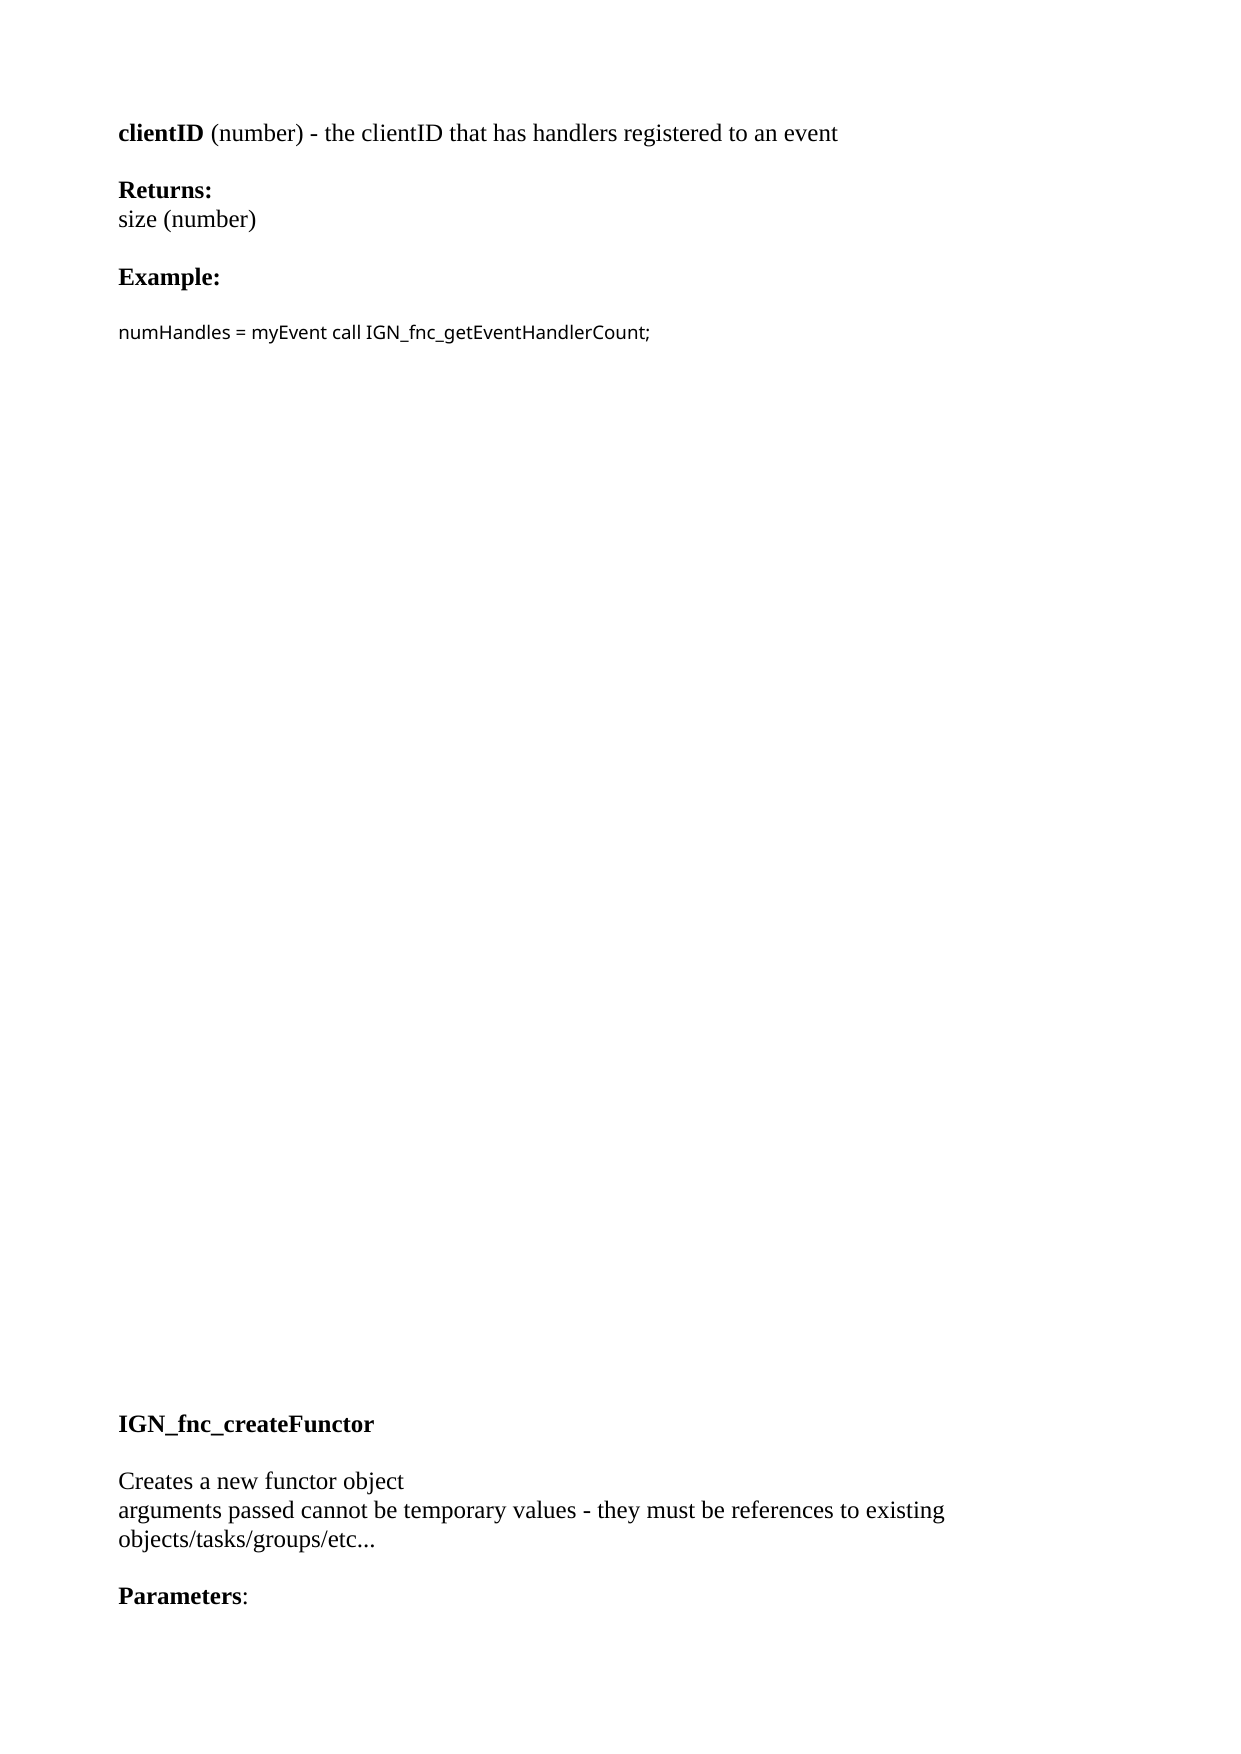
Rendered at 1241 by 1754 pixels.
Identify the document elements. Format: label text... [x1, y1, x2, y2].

text Returns: [118, 176, 1122, 204]
text numHandles = myEvent call IGN_fnc_getEventHandlerCount; [118, 319, 1122, 345]
text size (number) [118, 204, 1122, 233]
text clientID (number) - the clientID that has handlers registered to an event [118, 118, 1122, 147]
text Parameters: [118, 1581, 1122, 1610]
text IGN_fnc_createFunctor [118, 1409, 1122, 1437]
text Creates a new functor object [118, 1466, 1122, 1495]
text Example: [118, 262, 1122, 291]
text arguments passed cannot be temporary values - they must be references to existing objects/tasks/groups/etc... [118, 1495, 1122, 1552]
